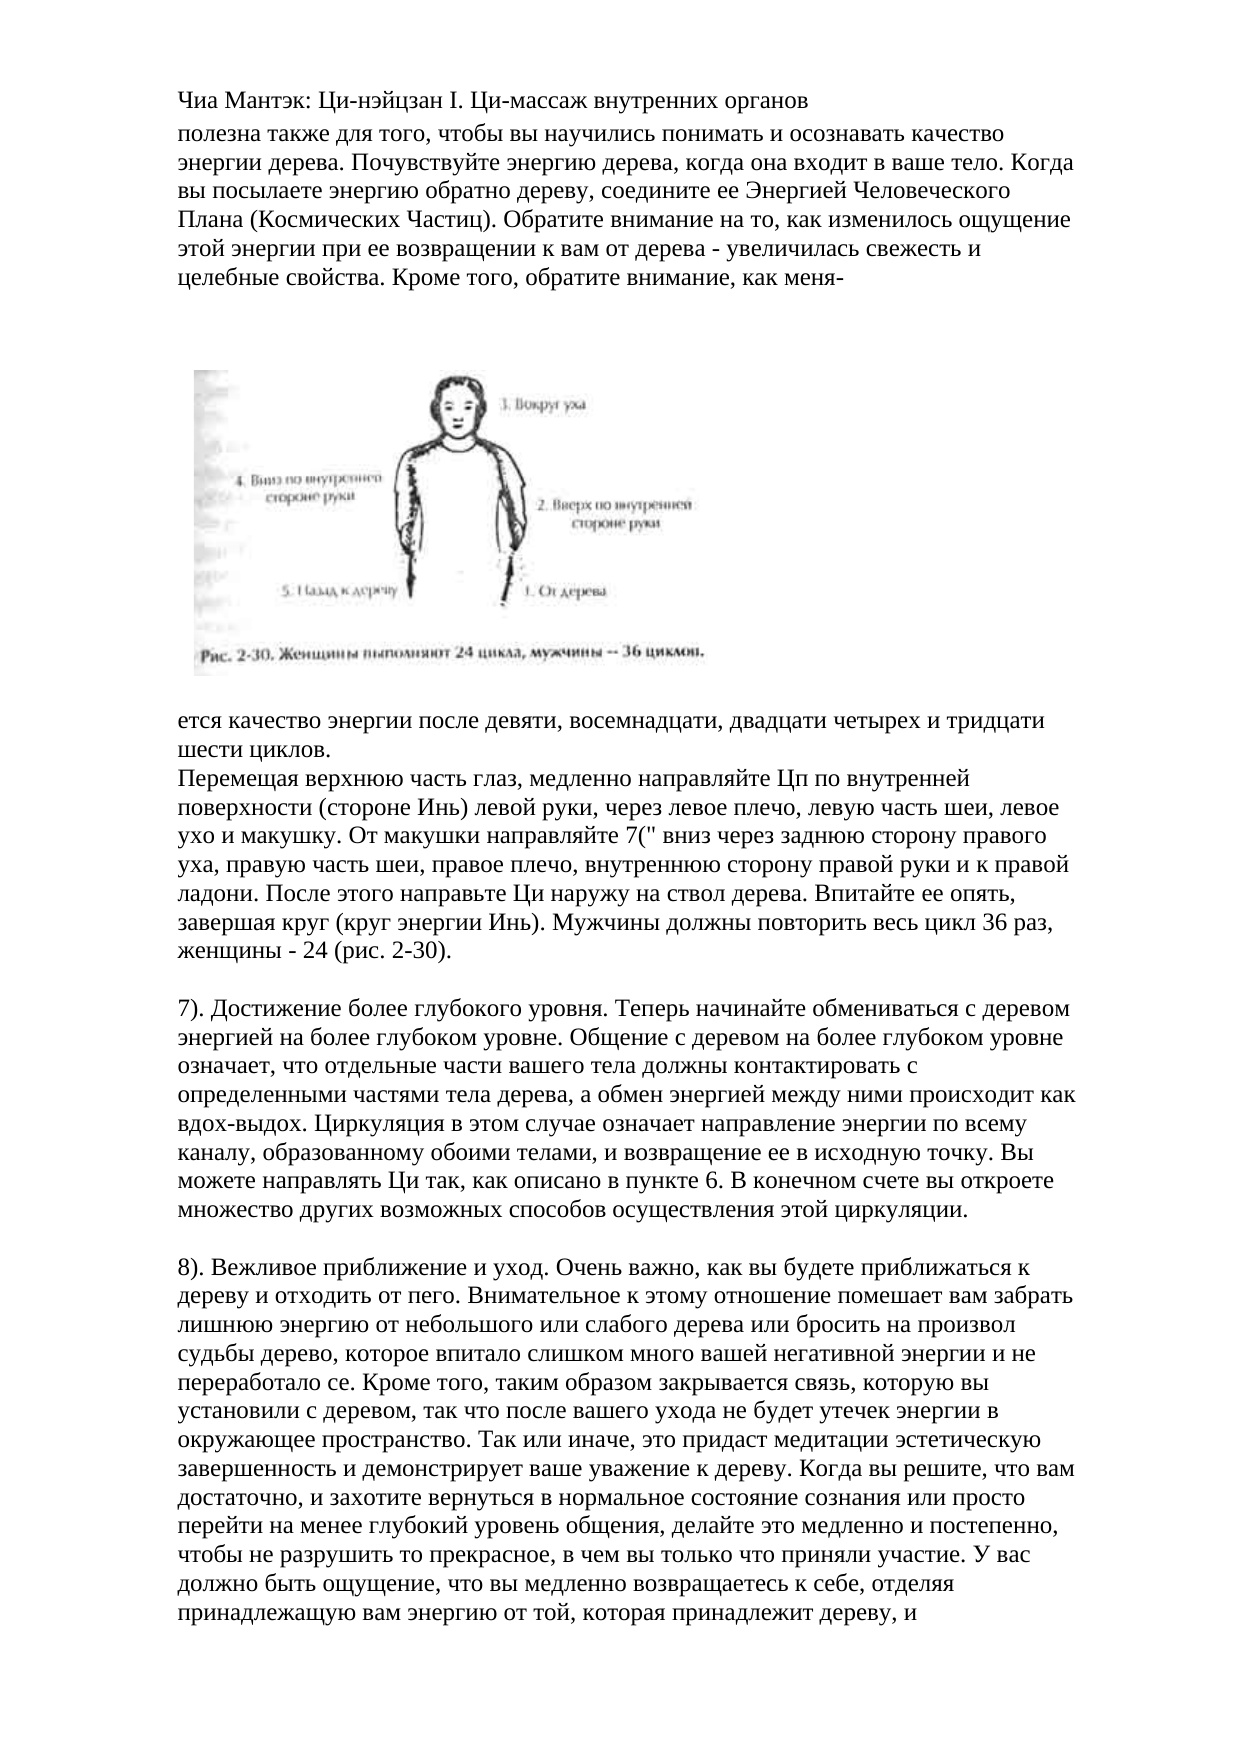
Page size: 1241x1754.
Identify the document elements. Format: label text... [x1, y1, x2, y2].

picture [193, 370, 708, 676]
text ется качество энергии после девяти, восемнадцати, двадцати четырех и тридцати шести циклов. Перемещая верхнюю часть глаз, медленно направляйте Цп по внутренней поверхности (стороне Инь) левой руки, через левое плечо, левую часть шеи, левое ухо и макушку. От макушки направляйте 7(" вниз через заднюю сторону правого уха, правую часть шеи, правое плечо, внутреннюю сторону правой руки и к правой ладони. После этого направьте Ци наружу на ствол дерева. Впитайте ее опять, завершая круг (круг энергии Инь). Мужчины должны повторить весь цикл 36 раз, женщины - 24 (рис. 2-30). 7). Достижение более глубокого уровня. Теперь начинайте обмениваться с деревом энергией на более глубоком уровне. Общение с деревом на более глубоком уровне означает, что отдельные части вашего тела должны контактировать с определенными частями тела дерева, а обмен энергией между ними происходит как вдох-выдох. Циркуляция в этом случае означает направление энергии по всему каналу, образованному обоими телами, и возвращение ее в исходную точку. Вы можете направлять Ци так, как описано в пункте 6. В конечном счете вы откроете множество других возможных способов осуществления этой циркуляции. 8). Вежливое приближение и уход. Очень важно, как вы будете приближаться к дереву и отходить от пего. Внимательное к этому отношение помешает вам забрать лишнюю энергию от небольшого или слабого дерева или бросить на произвол судьбы дерево, которое впитало слишком много вашей негативной энергии и не переработало се. Кроме того, таким образом закрывается связь, которую вы установили с деревом, так что после вашего ухода не будет утечек энергии в окружающее пространство. Так или иначе, это придаст медитации эстетическую завершенность и демонстрирует ваше уважение к дереву. Когда вы решите, что вам достаточно, и захотите вернуться в нормальное состояние сознания или просто перейти на менее глубокий уровень общения, делайте это медленно и постепенно, чтобы не разрушить то прекрасное, в чем вы только что приняли участие. У вас должно быть ощущение, что вы медленно возвращаетесь к себе, отделяя принадлежащую вам энергию от той, которая принадлежит дереву, и [177, 705, 1076, 1625]
text полезна также для того, чтобы вы научились понимать и осознавать качество энергии дерева. Почувствуйте энергию дерева, когда она входит в ваше тело. Когда вы посылаете энергию обратно дереву, соедините ее Энергией Человеческого Плана (Космических Частиц). Обратите внимание на то, как изменилось ощущение этой энергии при ее возвращении к вам от дерева - увеличилась свежесть и целебные свойства. Кроме того, обратите внимание, как меня- [177, 118, 1076, 291]
